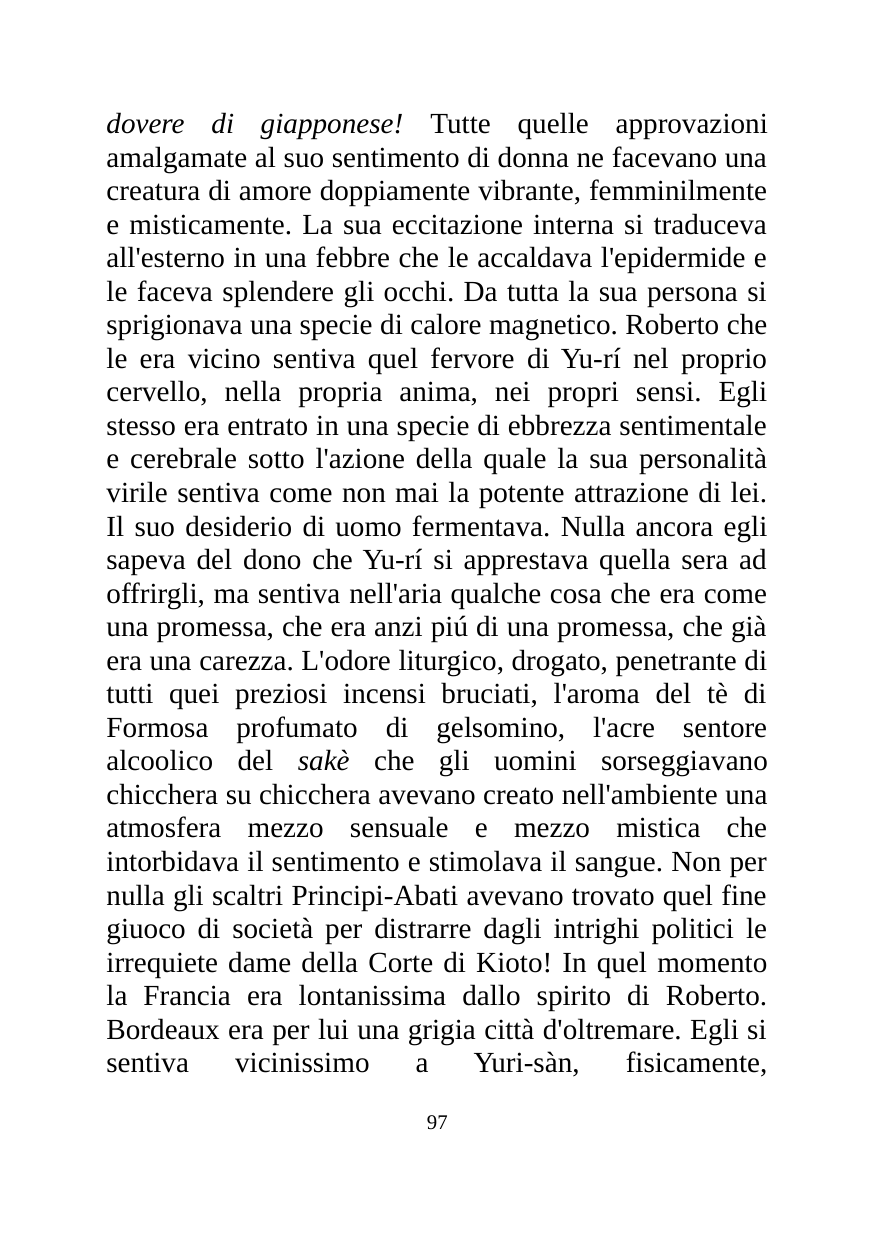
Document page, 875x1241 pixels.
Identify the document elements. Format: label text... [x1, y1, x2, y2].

text dovere di giapponese! Tutte quelle approvazioni amalgamate al suo sentimento di donna ne facevano una creatura di amore doppiamente vibrante, femminilmente e misticamente. La sua eccitazione interna si traduceva all'esterno in una febbre che le accaldava l'epidermide e le faceva splendere gli occhi. Da tutta la sua persona si sprigionava una specie di calore magnetico. Roberto che le era vicino sentiva quel fervore di Yu-rí nel proprio cervello, nella propria anima, nei propri sensi. Egli stesso era entrato in una specie di ebbrezza sentimentale e cerebrale sotto l'azione della quale la sua personalità virile sentiva come non mai la potente attrazione di lei. Il suo desiderio di uomo fermentava. Nulla ancora egli sapeva del dono che Yu-rí si apprestava quella sera ad offrirgli, ma sentiva nell'aria qualche cosa che era come una promessa, che era anzi piú di una promessa, che già era una carezza. L'odore liturgico, drogato, penetrante di tutti quei preziosi incensi bruciati, l'aroma del tè di Formosa profumato di gelsomino, l'acre sentore alcoolico del sakè che gli uomini sorseggiavano chicchera su chicchera avevano creato nell'ambiente una atmosfera mezzo sensuale e mezzo mistica che intorbidava il sentimento e stimolava il sangue. Non per nulla gli scaltri Principi-Abati avevano trovato quel fine giuoco di società per distrarre dagli intrighi politici le irrequiete dame della Corte di Kioto! In quel momento la Francia era lontanissima dallo spirito di Roberto. Bordeaux era per lui una grigia città d'oltremare. Egli si sentiva vicinissimo a Yuri-sàn, fisicamente, [106, 106, 768, 1079]
